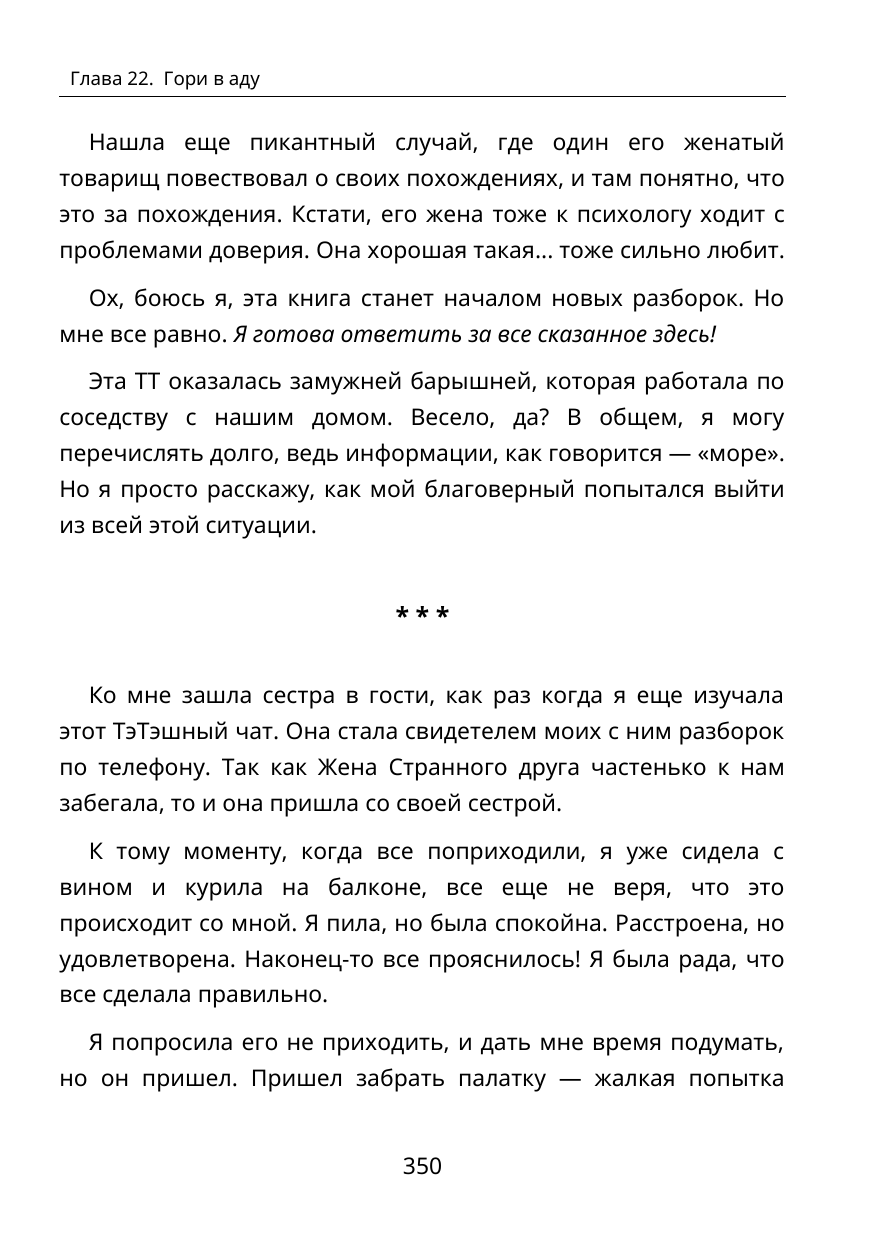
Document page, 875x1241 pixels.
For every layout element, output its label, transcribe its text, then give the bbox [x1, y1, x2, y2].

text К тому моменту, когда все поприходили, я уже сидела с вином и курила на балконе, все еще не веря, что это происходит со мной. Я пила, но была спокойна. Расстроена, но удовлетворена. Наконец-то все прояснилось! Я была рада, что все сделала правильно. [59, 835, 786, 1010]
text Нашла еще пикантный случай, где один его женатый товарищ повествовал о своих похождениях, и там понятно, что это за похождения. Кстати, его жена тоже к психологу ходит с проблемами доверия. Она хорошая такая... тоже сильно любит. [59, 126, 786, 265]
text Ох, боюсь я, эта книга станет началом новых разборок. Но мне все равно. Я готова ответить за все сказанное здесь! [59, 282, 786, 349]
text Я попросила его не приходить, и дать мне время подумать, но он пришел. Пришел забрать палатку — жалкая попытка [59, 1026, 786, 1093]
subtitle * * * [59, 598, 786, 632]
text Ко мне зашла сестра в гости, как раз когда я еще изучала этот ТэТэшный чат. Она стала свидетелем моих с ним разборок по телефону. Так как Жена Странного друга частенько к нам забегала, то и она пришла со своей сестрой. [59, 679, 786, 818]
text Эта ТТ оказалась замужней барышней, которая работала по соседству с нашим домом. Весело, да? В общем, я могу перечислять долго, ведь информации, как говорится — «море». Но я просто расскажу, как мой благоверный попытался выйти из всей этой ситуации. [59, 365, 786, 540]
